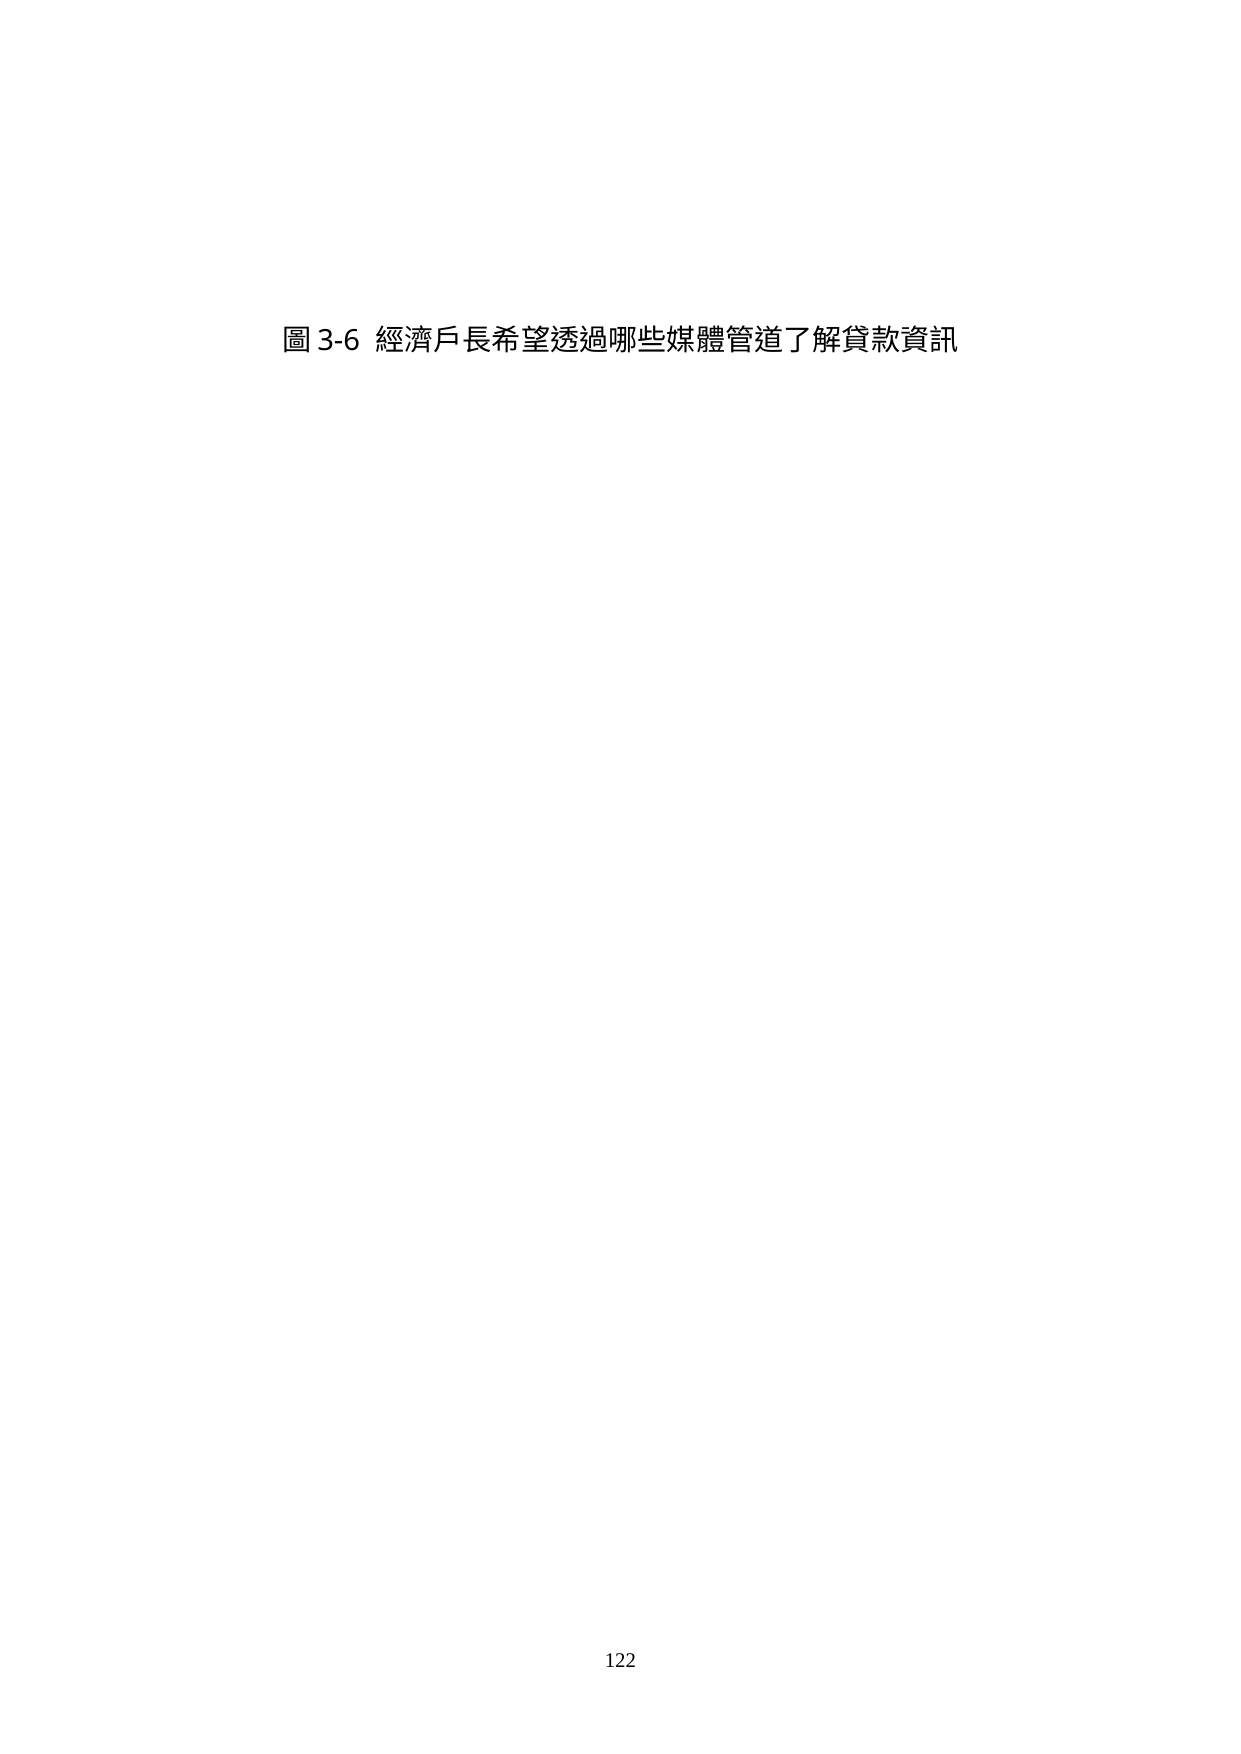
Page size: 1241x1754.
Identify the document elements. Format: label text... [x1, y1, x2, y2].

text 圖3-6 經濟戶長希望透過哪些媒體管道了解貸款資訊 [187, 300, 1053, 375]
